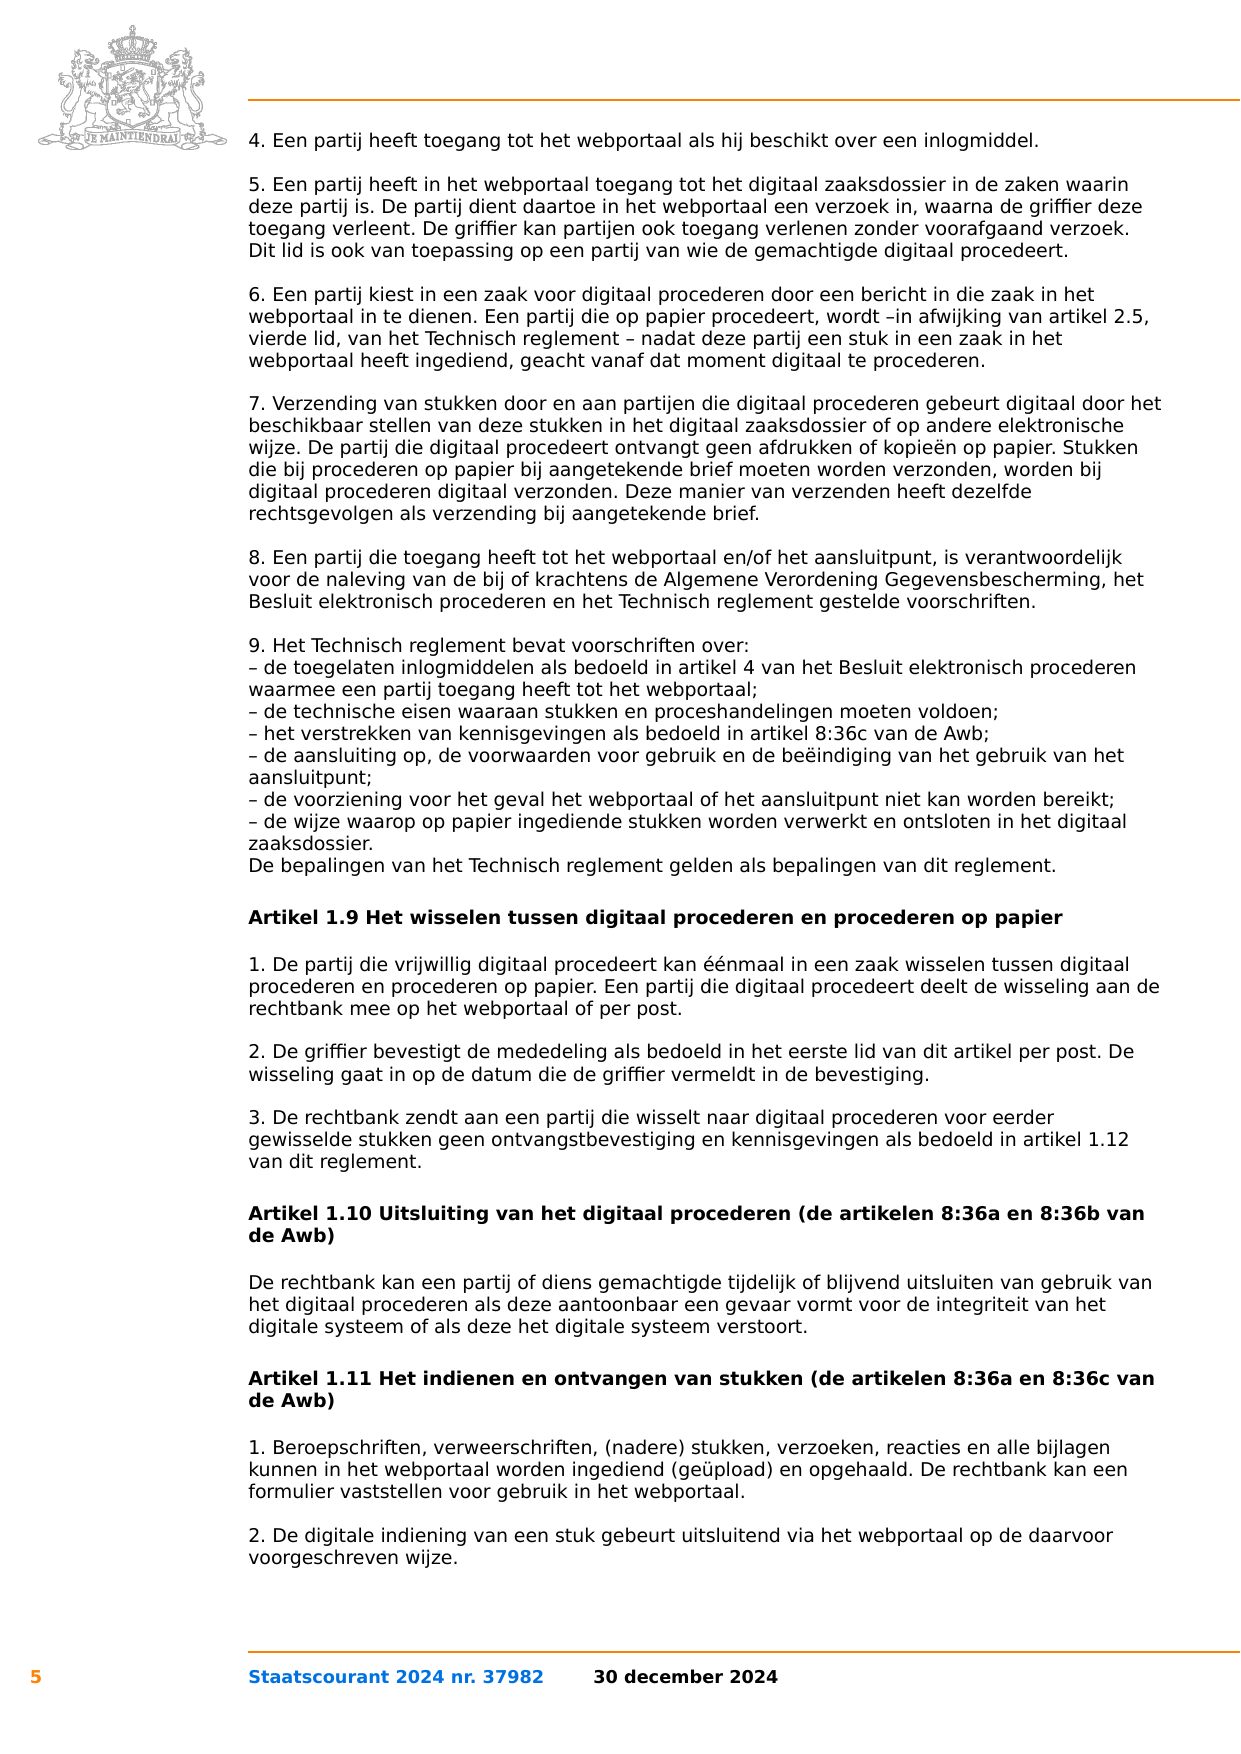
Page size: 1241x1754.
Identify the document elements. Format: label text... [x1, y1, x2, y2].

text 8. Een partij die toegang heeft tot het webportaal en/of het aansluitpunt, is verantwoordelijk voor de naleving van de bij of krachtens de Algemene Verordening Gegevensbescherming, het Besluit elektronisch procederen en het Technisch reglement gestelde voorschriften. [248, 547, 1163, 613]
text De rechtbank kan een partij of diens gemachtigde tijdelijk of blijvend uitsluiten van gebruik van het digitaal procederen als deze aantoonbaar een gevaar vormt voor de integriteit van het digitale systeem of als deze het digitale systeem verstoort. [248, 1272, 1163, 1338]
picture [38, 25, 227, 150]
text – de technische eisen waaraan stukken en proceshandelingen moeten voldoen; [248, 701, 1163, 723]
text – de wijze waarop op papier ingediende stukken worden verwerkt en ontsloten in het digitaal zaaksdossier. [248, 811, 1163, 855]
text 1. De partij die vrijwillig digitaal procedeert kan éénmaal in een zaak wisselen tussen digitaal procederen en procederen op papier. Een partij die digitaal procedeert deelt de wisseling aan de rechtbank mee op het webportaal of per post. [248, 954, 1163, 1019]
text 9. Het Technisch reglement bevat voorschriften over: [248, 635, 1163, 657]
text 2. De digitale indiening van een stuk gebeurt uitsluitend via het webportaal op de daarvoor voorgeschreven wijze. [248, 1525, 1163, 1569]
text De bepalingen van het Technisch reglement gelden als bepalingen van dit reglement. [248, 855, 1163, 877]
subtitle Artikel 1.10 Uitsluiting van het digitaal procederen (de artikelen 8:36a en 8:36b van de Awb) [248, 1203, 1163, 1247]
subtitle Artikel 1.11 Het indienen en ontvangen van stukken (de artikelen 8:36a en 8:36c van de Awb) [248, 1368, 1163, 1412]
text – het verstrekken van kennisgevingen als bedoeld in artikel 8:36c van de Awb; [248, 723, 1163, 745]
text 2. De griffier bevestigt de mededeling als bedoeld in het eerste lid van dit artikel per post. De wisseling gaat in op de datum die de griffier vermeldt in de bevestiging. [248, 1041, 1163, 1085]
text 7. Verzending van stukken door en aan partijen die digitaal procederen gebeurt digitaal door het beschikbaar stellen van deze stukken in het digitaal zaaksdossier of op andere elektronische wijze. De partij die digitaal procedeert ontvangt geen afdrukken of kopieën op papier. Stukken die bij procederen op papier bij aangetekende brief moeten worden verzonden, worden bij digitaal procederen digitaal verzonden. Deze manier van verzenden heeft dezelfde rechtsgevolgen als verzending bij aangetekende brief. [248, 393, 1163, 525]
text 1. Beroepschriften, verweerschriften, (nadere) stukken, verzoeken, reacties en alle bijlagen kunnen in het webportaal worden ingediend (geüpload) en opgehaald. De rechtbank kan een formulier vaststellen voor gebruik in het webportaal. [248, 1437, 1163, 1503]
text – de voorziening voor het geval het webportaal of het aansluitpunt niet kan worden bereikt; [248, 789, 1163, 811]
text 4. Een partij heeft toegang tot het webportaal als hij beschikt over een inlogmiddel. [248, 130, 1163, 152]
text 3. De rechtbank zendt aan een partij die wisselt naar digitaal procederen voor eerder gewisselde stukken geen ontvangstbevestiging en kennisgevingen als bedoeld in artikel 1.12 van dit reglement. [248, 1107, 1163, 1173]
text 6. Een partij kiest in een zaak voor digitaal procederen door een bericht in die zaak in het webportaal in te dienen. Een partij die op papier procedeert, wordt –in afwijking van artikel 2.5, vierde lid, van het Technisch reglement – nadat deze partij een stuk in een zaak in het webportaal heeft ingediend, geacht vanaf dat moment digitaal te procederen. [248, 283, 1163, 371]
text – de aansluiting op, de voorwaarden voor gebruik en de beëindiging van het gebruik van het aansluitpunt; [248, 745, 1163, 789]
text 5. Een partij heeft in het webportaal toegang tot het digitaal zaaksdossier in de zaken waarin deze partij is. De partij dient daartoe in het webportaal een verzoek in, waarna de griffier deze toegang verleent. De griffier kan partijen ook toegang verlenen zonder voorafgaand verzoek. Dit lid is ook van toepassing op een partij van wie de gemachtigde digitaal procedeert. [248, 174, 1163, 262]
text – de toegelaten inlogmiddelen als bedoeld in artikel 4 van het Besluit elektronisch procederen waarmee een partij toegang heeft tot het webportaal; [248, 657, 1163, 701]
subtitle Artikel 1.9 Het wisselen tussen digitaal procederen en procederen op papier [248, 907, 1163, 929]
